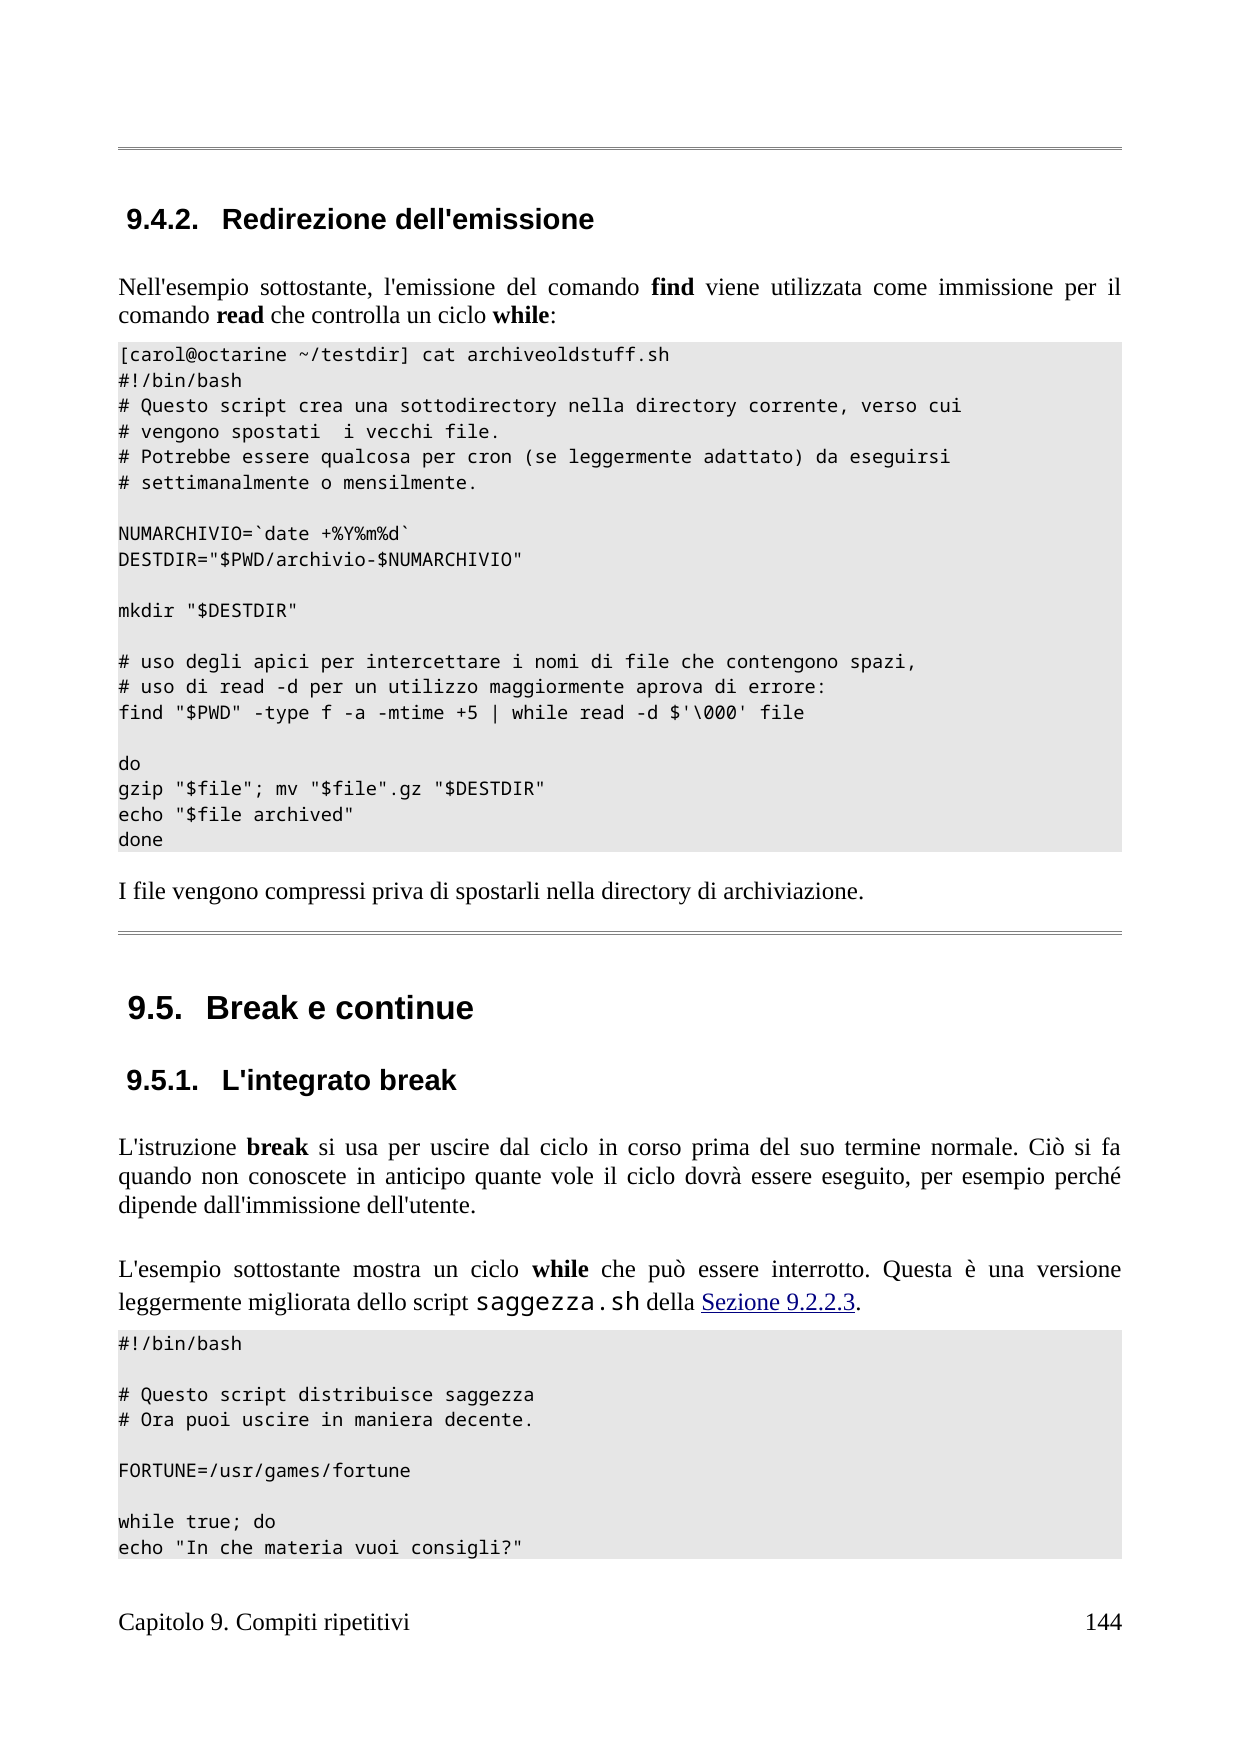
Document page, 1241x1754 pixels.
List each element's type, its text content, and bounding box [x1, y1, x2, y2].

text echo "In che materia vuoi consigli?" [118, 1534, 1122, 1559]
text [carol@octarine ~/testdir] cat archiveoldstuff.sh [118, 342, 1122, 367]
text FORTUNE=/usr/games/fortune [118, 1457, 1122, 1483]
text # Ora puoi uscire in maniera decente. [118, 1406, 1122, 1432]
text echo "$file archived" [118, 801, 1122, 827]
text find "$PWD" -type f -a -mtime +5 | while read -d $'\000' file [118, 699, 1122, 724]
subtitle L'integrato break [118, 1063, 1122, 1096]
text DESTDIR="$PWD/archivio-$NUMARCHIVIO" [118, 546, 1122, 571]
text # vengono spostati i vecchi file. [118, 418, 1122, 444]
text NUMARCHIVIO=`date +%Y%m%d` [118, 520, 1122, 546]
text L'istruzione break si usa per uscire dal ciclo in corso prima del suo termine normale. Ciò si fa quando non conoscete in anticipo quante vole il ciclo dovrà essere eseguito, per esempio perché dipende dall'immissione dell'utente. [118, 1132, 1122, 1218]
text # uso degli apici per intercettare i nomi di file che contengono spazi, [118, 648, 1122, 673]
text # uso di read -d per un utilizzo maggiormente aprova di errore: [118, 673, 1122, 699]
subtitle Redirezione dell'emissione [118, 202, 1122, 236]
text # Questo script crea una sottodirectory nella directory corrente, verso cui [118, 393, 1122, 418]
text #!/bin/bash [118, 367, 1122, 393]
text Nell'esempio sottostante, l'emissione del comando find viene utilizzata come immissione per il comando read che controlla un ciclo while: [118, 272, 1122, 329]
text # Questo script distribuisce saggezza [118, 1381, 1122, 1406]
text #!/bin/bash [118, 1330, 1122, 1355]
text while true; do [118, 1508, 1122, 1534]
text mkdir "$DESTDIR" [118, 597, 1122, 622]
text L'esempio sottostante mostra un ciclo while che può essere interrotto. Questa è una versione leggermente migliorata dello script saggezza.sh della Sezione 9.2.2.3. [118, 1254, 1122, 1317]
subtitle Break e continue [118, 988, 1122, 1027]
text do [118, 750, 1122, 776]
text gzip "$file"; mv "$file".gz "$DESTDIR" [118, 776, 1122, 801]
text done [118, 827, 1122, 852]
text I file vengono compressi priva di spostarli nella directory di archiviazione. [118, 876, 1122, 904]
text # Potrebbe essere qualcosa per cron (se leggermente adattato) da eseguirsi [118, 444, 1122, 469]
text # settimanalmente o mensilmente. [118, 469, 1122, 495]
